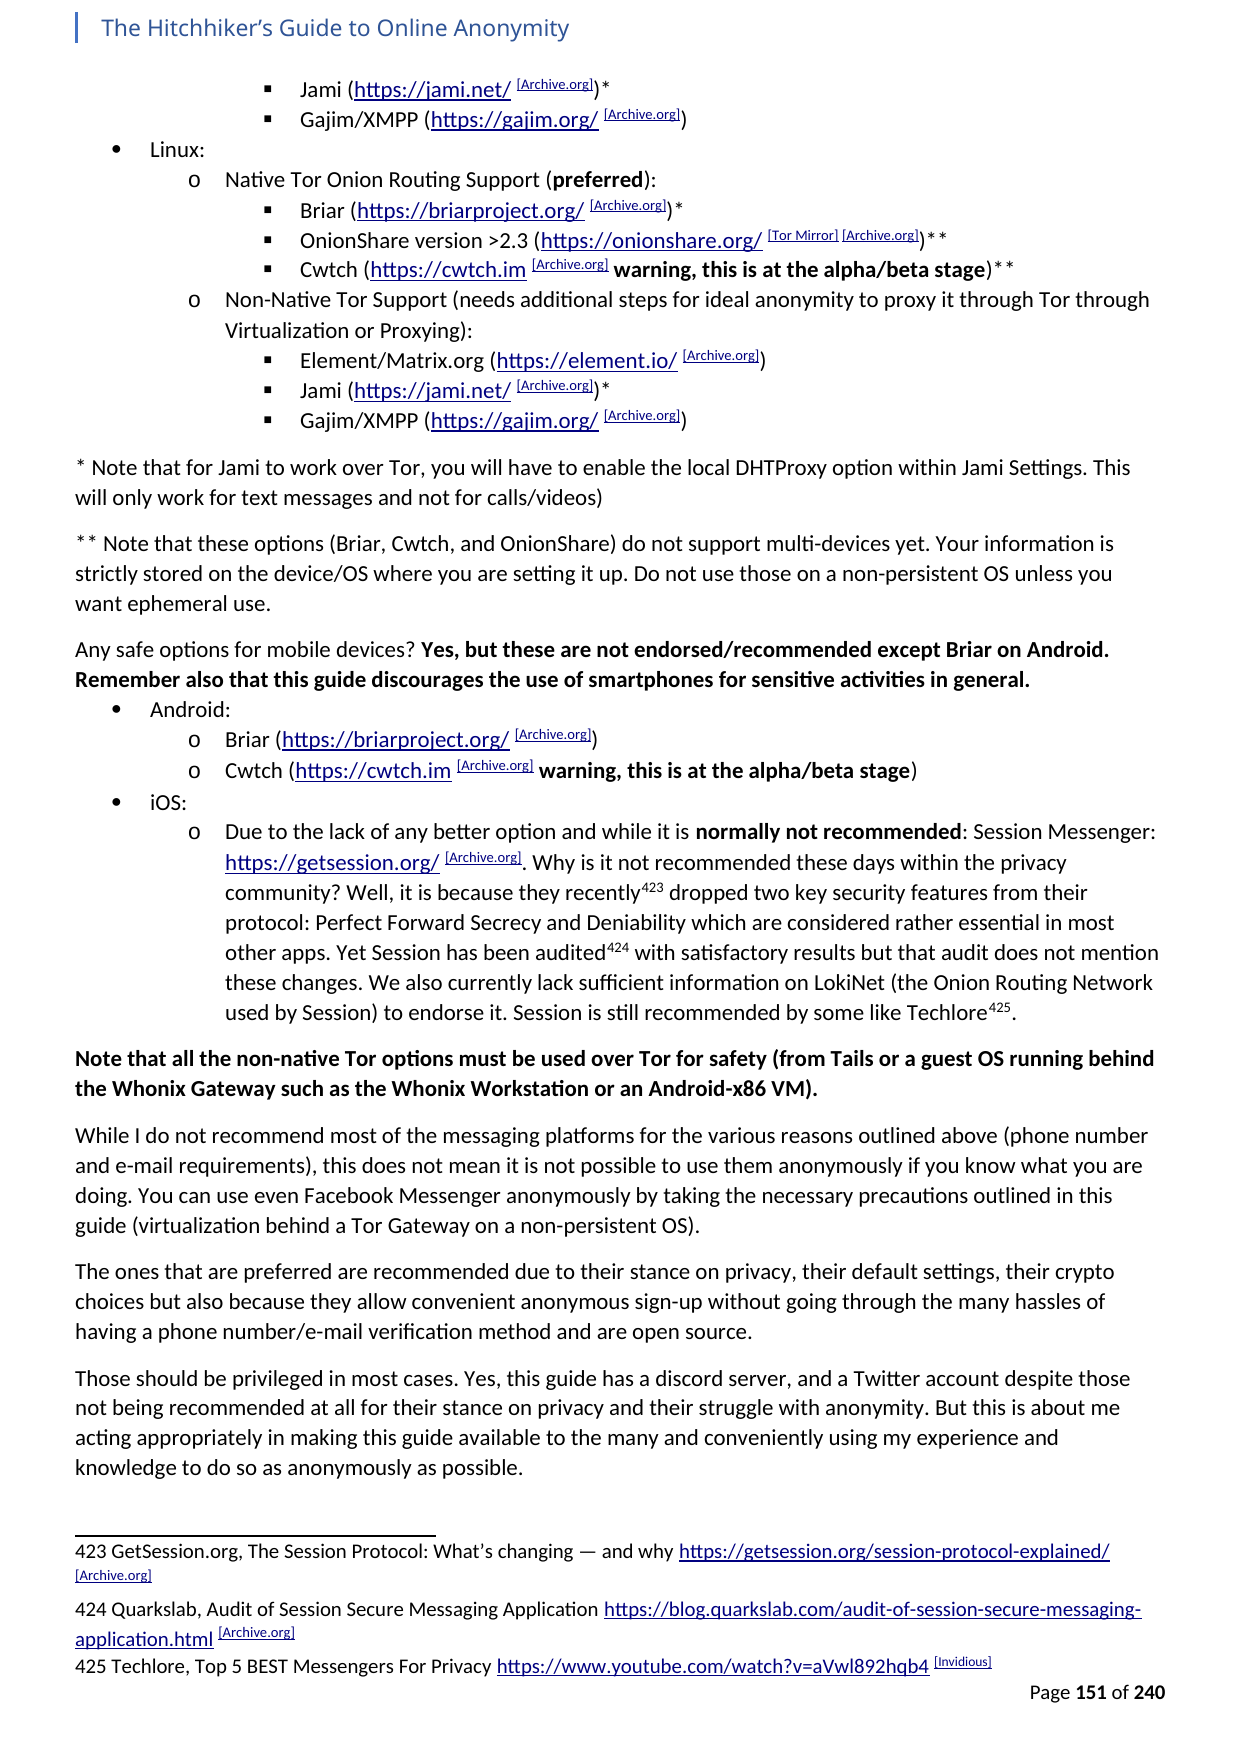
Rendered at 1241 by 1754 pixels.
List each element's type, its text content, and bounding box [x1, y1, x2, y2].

list Jami (https://jami.net/ [Archive.org])* [262, 75, 1165, 103]
list Due to the lack of any better option and while it is normally not recommended: Session Messenger: https://getsession.org/ [Archive.org]. Why is it not recommended these days within the privacy community? Well, it is because they recently dropped two key security features from their protocol: Perfect Forward Secrecy and Deniability which are considered rather essential in most other apps. Yet Session has been audited with satisfactory results but that audit does not mention these changes. We also currently lack sufficient information on LokiNet (the Onion Routing Network used by Session) to endorse it. Session is still recommended by some like Techlore. [187, 817, 1165, 1026]
list Element/Matrix.org (https://element.io/ [Archive.org]) [262, 346, 1165, 374]
text ** Note that these options (Briar, Cwtch, and OnionShare) do not support multi-devices yet. Your information is strictly stored on the device/OS where you are setting it up. Do not use those on a non-persistent OS unless you want ephemeral use. [75, 529, 1165, 617]
text Note that all the non-native Tor options must be used over Tor for safety (from Tails or a guest OS running behind the Whonix Gateway such as the Whonix Workstation or an Android-x86 VM). [75, 1044, 1165, 1102]
list Gajim/XMPP (https://gajim.org/ [Archive.org]) [262, 406, 1165, 434]
list Native Tor Onion Routing Support (preferred): [187, 165, 1165, 194]
list Cwtch (https://cwtch.im [Archive.org] warning, this is at the alpha/beta stage)** [262, 256, 1165, 284]
text Those should be privileged in most cases. Yes, this guide has a discord server, and a Twitter account despite those not being recommended at all for their stance on privacy and their struggle with anonymity. But this is about me acting appropriately in making this guide available to the many and conveniently using my experience and knowledge to do so as anonymously as possible. [75, 1364, 1165, 1481]
list Gajim/XMPP (https://gajim.org/ [Archive.org]) [262, 105, 1165, 133]
text Any safe options for mobile devices? Yes, but these are not endorsed/recommended except Briar on Android. Remember also that this guide discourages the use of smartphones for sensitive activities in general. [75, 636, 1165, 693]
text While I do not recommend most of the messaging platforms for the various reasons outlined above (phone number and e-mail requirements), this does not mean it is not possible to use them anonymously if you know what you are doing. You can use even Facebook Messenger anonymously by taking the necessary precautions outlined in this guide (virtualization behind a Tor Gateway on a non-persistent OS). [75, 1121, 1165, 1239]
list Briar (https://briarproject.org/ [Archive.org]) [187, 725, 1165, 754]
list Linux: [112, 135, 1165, 163]
list iOS: [112, 788, 1165, 816]
list Non-Native Tor Support (needs additional steps for ideal anonymity to proxy it through Tor through Virtualization or Proxying): [187, 286, 1165, 344]
list Briar (https://briarproject.org/ [Archive.org])* [262, 196, 1165, 224]
list OnionShare version >2.3 (https://onionshare.org/ [Tor Mirror] [Archive.org])** [262, 226, 1165, 254]
list Jami (https://jami.net/ [Archive.org])* [262, 376, 1165, 404]
text The ones that are preferred are recommended due to their stance on privacy, their default settings, their crypto choices but also because they allow convenient anonymous sign-up without going through the many hassles of having a phone number/e-mail verification method and are open source. [75, 1257, 1165, 1345]
list GetSession.org, The Session Protocol: What’s changing — and why https://getsession.org/session-protocol-explained/ [Archive.org] [75, 1537, 1165, 1594]
text * Note that for Jami to work over Tor, you will have to enable the local DHTProxy option within Jami Settings. This will only work for text messages and not for calls/videos) [75, 453, 1165, 511]
list Android: [112, 695, 1165, 723]
list Techlore, Top 5 BEST Messengers For Privacy https://www.youtube.com/watch?v=aVwl892hqb4 [Invidious] [75, 1653, 1165, 1679]
list Quarkslab, Audit of Session Secure Messaging Application https://blog.quarkslab.com/audit-of-session-secure-messaging-application.html [Archive.org] [75, 1596, 1165, 1652]
list Cwtch (https://cwtch.im [Archive.org] warning, this is at the alpha/beta stage) [187, 756, 1165, 786]
